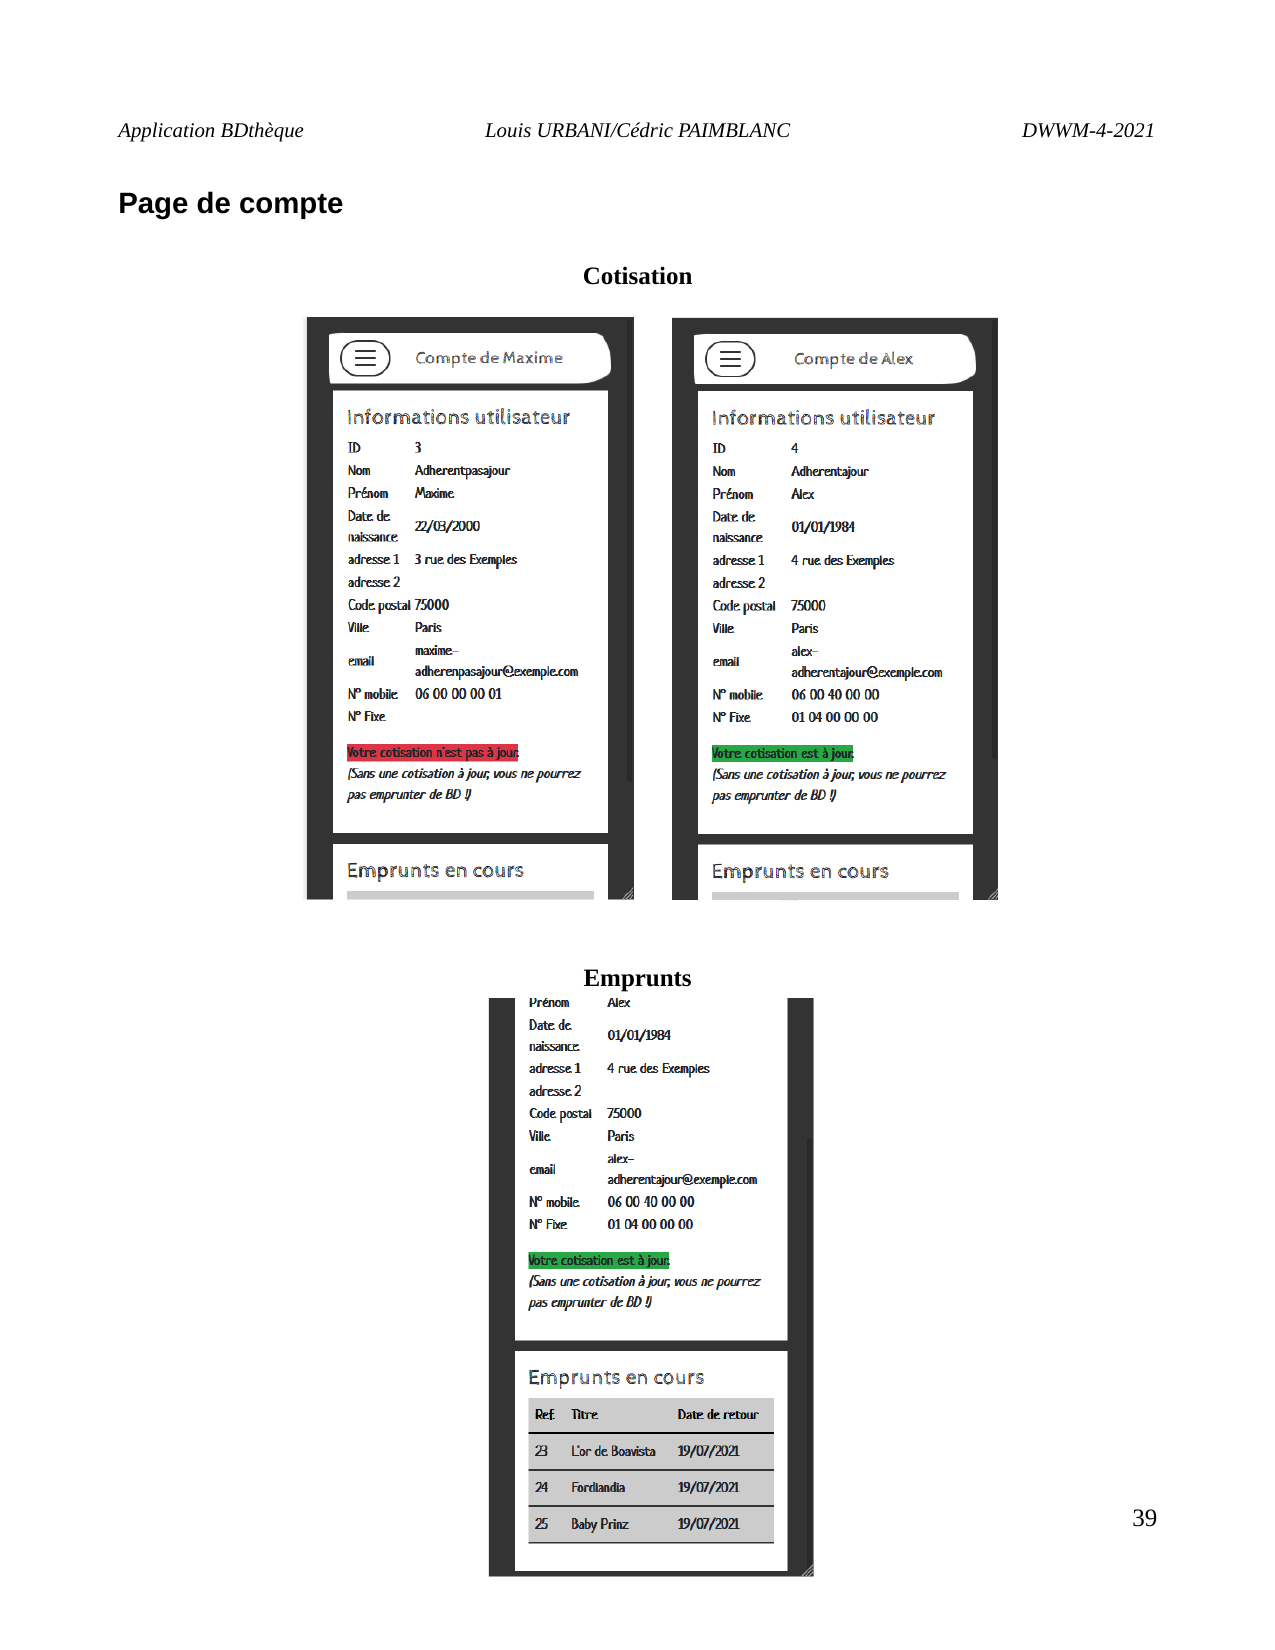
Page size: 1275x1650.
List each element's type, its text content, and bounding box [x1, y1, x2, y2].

text Cotisation [118, 261, 1157, 290]
picture [483, 992, 820, 1583]
subtitle Page de compte [118, 186, 1157, 220]
picture [294, 308, 1003, 906]
text Emprunts [118, 963, 1157, 992]
